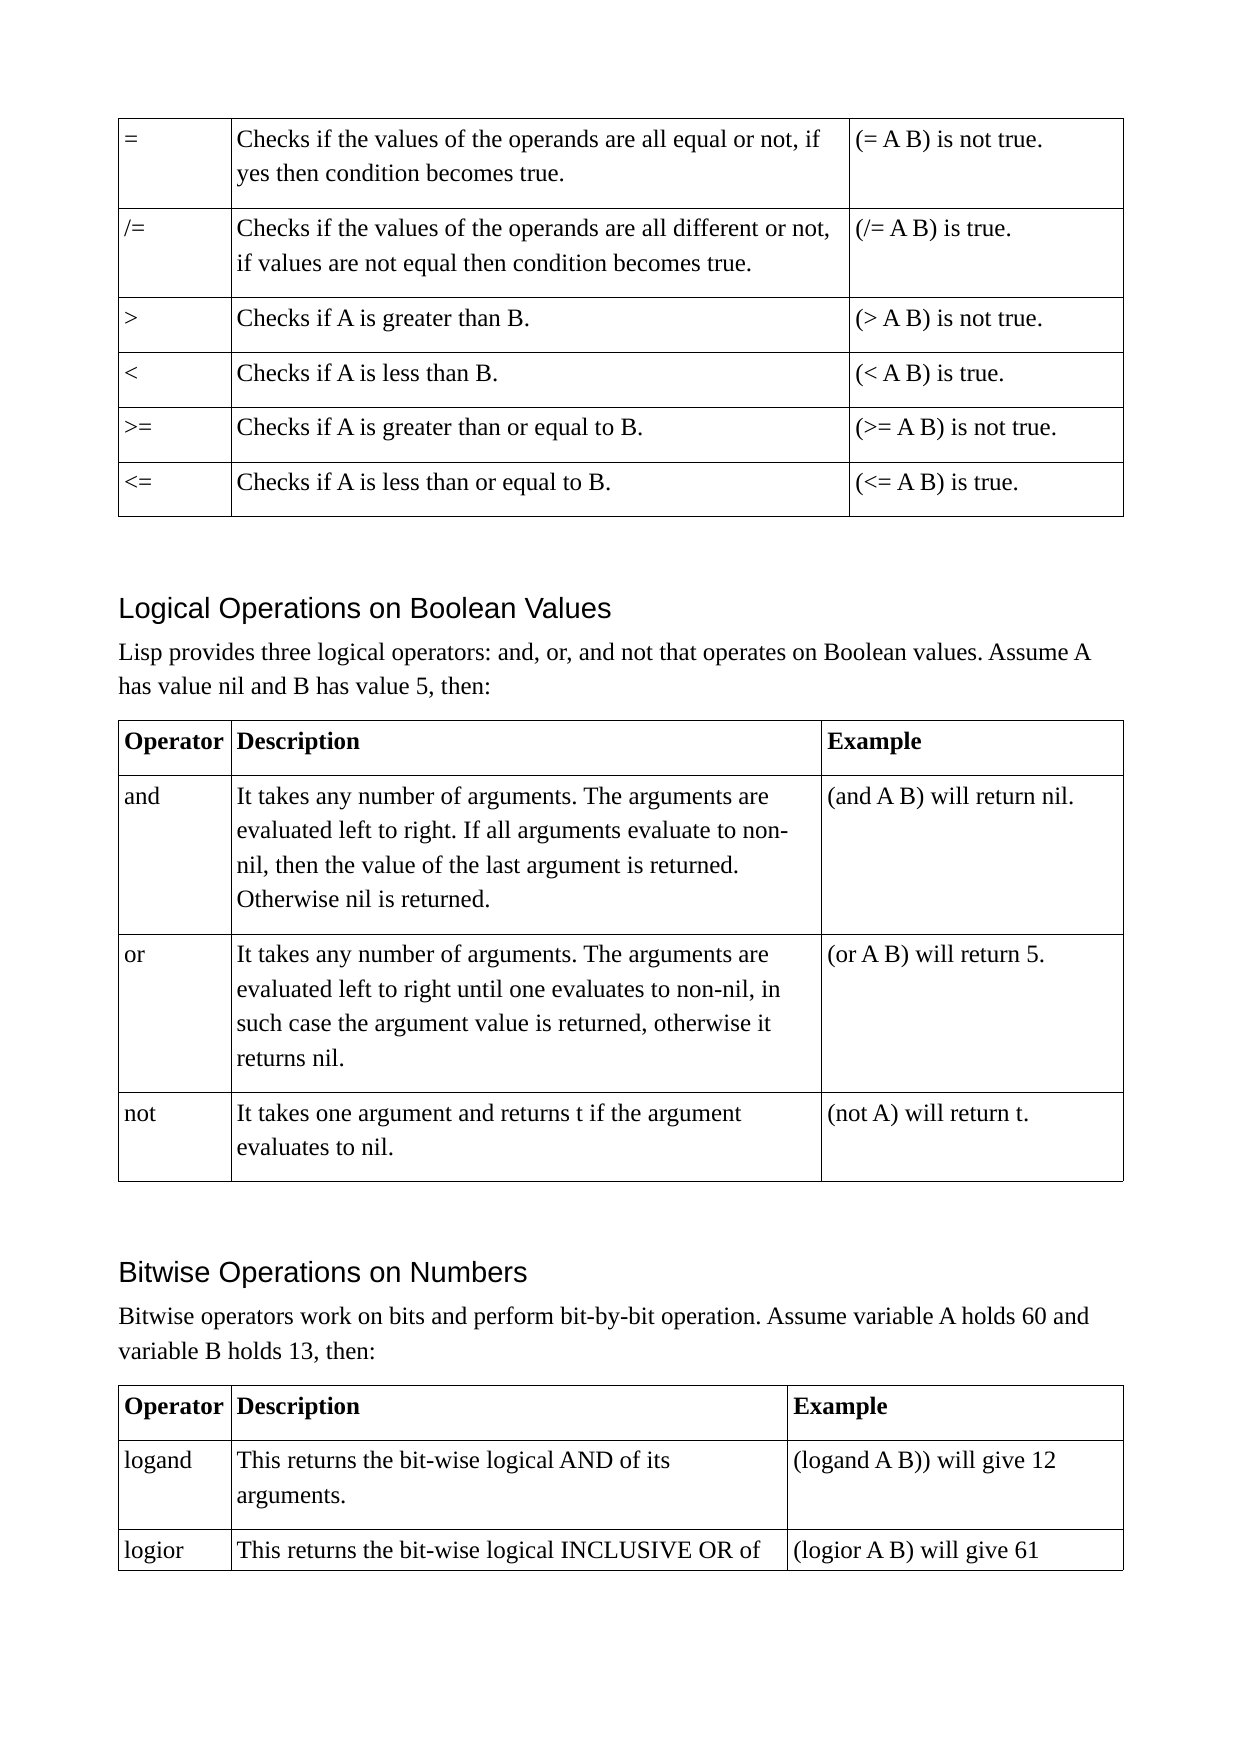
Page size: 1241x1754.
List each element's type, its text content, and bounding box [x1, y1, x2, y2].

table_header Operator [119, 1386, 231, 1440]
table_cell (logand A B)) will give 12 [788, 1441, 1123, 1529]
table_header Description [232, 1386, 787, 1440]
table_cell and [119, 776, 231, 933]
table_cell It takes any number of arguments. The arguments are evaluated left to right until one evaluates to non-nil, in such case the argument value is returned, otherwise it returns nil. [232, 935, 821, 1092]
table_cell (> A B) is not true. [850, 298, 1123, 352]
table_header Description [232, 721, 821, 775]
table_cell >= [119, 408, 231, 462]
table_header Operator [119, 721, 231, 775]
table_cell < [119, 353, 231, 407]
table_cell (or A B) will return 5. [822, 935, 1123, 1092]
table_cell Checks if the values of the operands are all different or not, if values are not equal then condition becomes true. [232, 209, 849, 297]
table_cell It takes any number of arguments. The arguments are evaluated left to right. If all arguments evaluate to non-nil, then the value of the last argument is returned. Otherwise nil is returned. [232, 776, 821, 933]
table_cell (logior A B) will give 61 [788, 1530, 1123, 1569]
table_cell (= A B) is not true. [850, 119, 1123, 207]
table_cell (<= A B) is true. [850, 463, 1123, 516]
text Bitwise operators work on bits and perform bit-by-bit operation. Assume variable A holds 60 and variable B holds 13, then: [118, 1301, 1122, 1364]
table_cell This returns the bit-wise logical AND of its arguments. [232, 1441, 787, 1529]
subtitle Bitwise Operations on Numbers [118, 1255, 1122, 1289]
subtitle Logical Operations on Boolean Values [118, 591, 1122, 624]
table_cell Checks if A is less than B. [232, 353, 849, 407]
table_header Example [788, 1386, 1123, 1440]
table_cell (>= A B) is not true. [850, 408, 1123, 462]
table_cell > [119, 298, 231, 352]
table_cell logior [119, 1530, 231, 1569]
table_cell = [119, 119, 231, 207]
table_cell (< A B) is true. [850, 353, 1123, 407]
table_cell (not A) will return t. [822, 1093, 1123, 1181]
table_cell Checks if A is greater than or equal to B. [232, 408, 849, 462]
table_cell It takes one argument and returns t if the argument evaluates to nil. [232, 1093, 821, 1181]
table_cell (and A B) will return nil. [822, 776, 1123, 933]
text Lisp provides three logical operators: and, or, and not that operates on Boolean values. Assume A has value nil and B has value 5, then: [118, 637, 1122, 700]
table_cell (/= A B) is true. [850, 209, 1123, 297]
table_cell or [119, 935, 231, 1092]
table_cell Checks if the values of the operands are all equal or not, if yes then condition becomes true. [232, 119, 849, 207]
table_cell /= [119, 209, 231, 297]
table_cell Checks if A is greater than B. [232, 298, 849, 352]
table_cell not [119, 1093, 231, 1181]
table_cell logand [119, 1441, 231, 1529]
table_cell Checks if A is less than or equal to B. [232, 463, 849, 516]
table_cell <= [119, 463, 231, 516]
table_cell This returns the bit-wise logical INCLUSIVE OR of [232, 1530, 787, 1569]
table_header Example [822, 721, 1123, 775]
